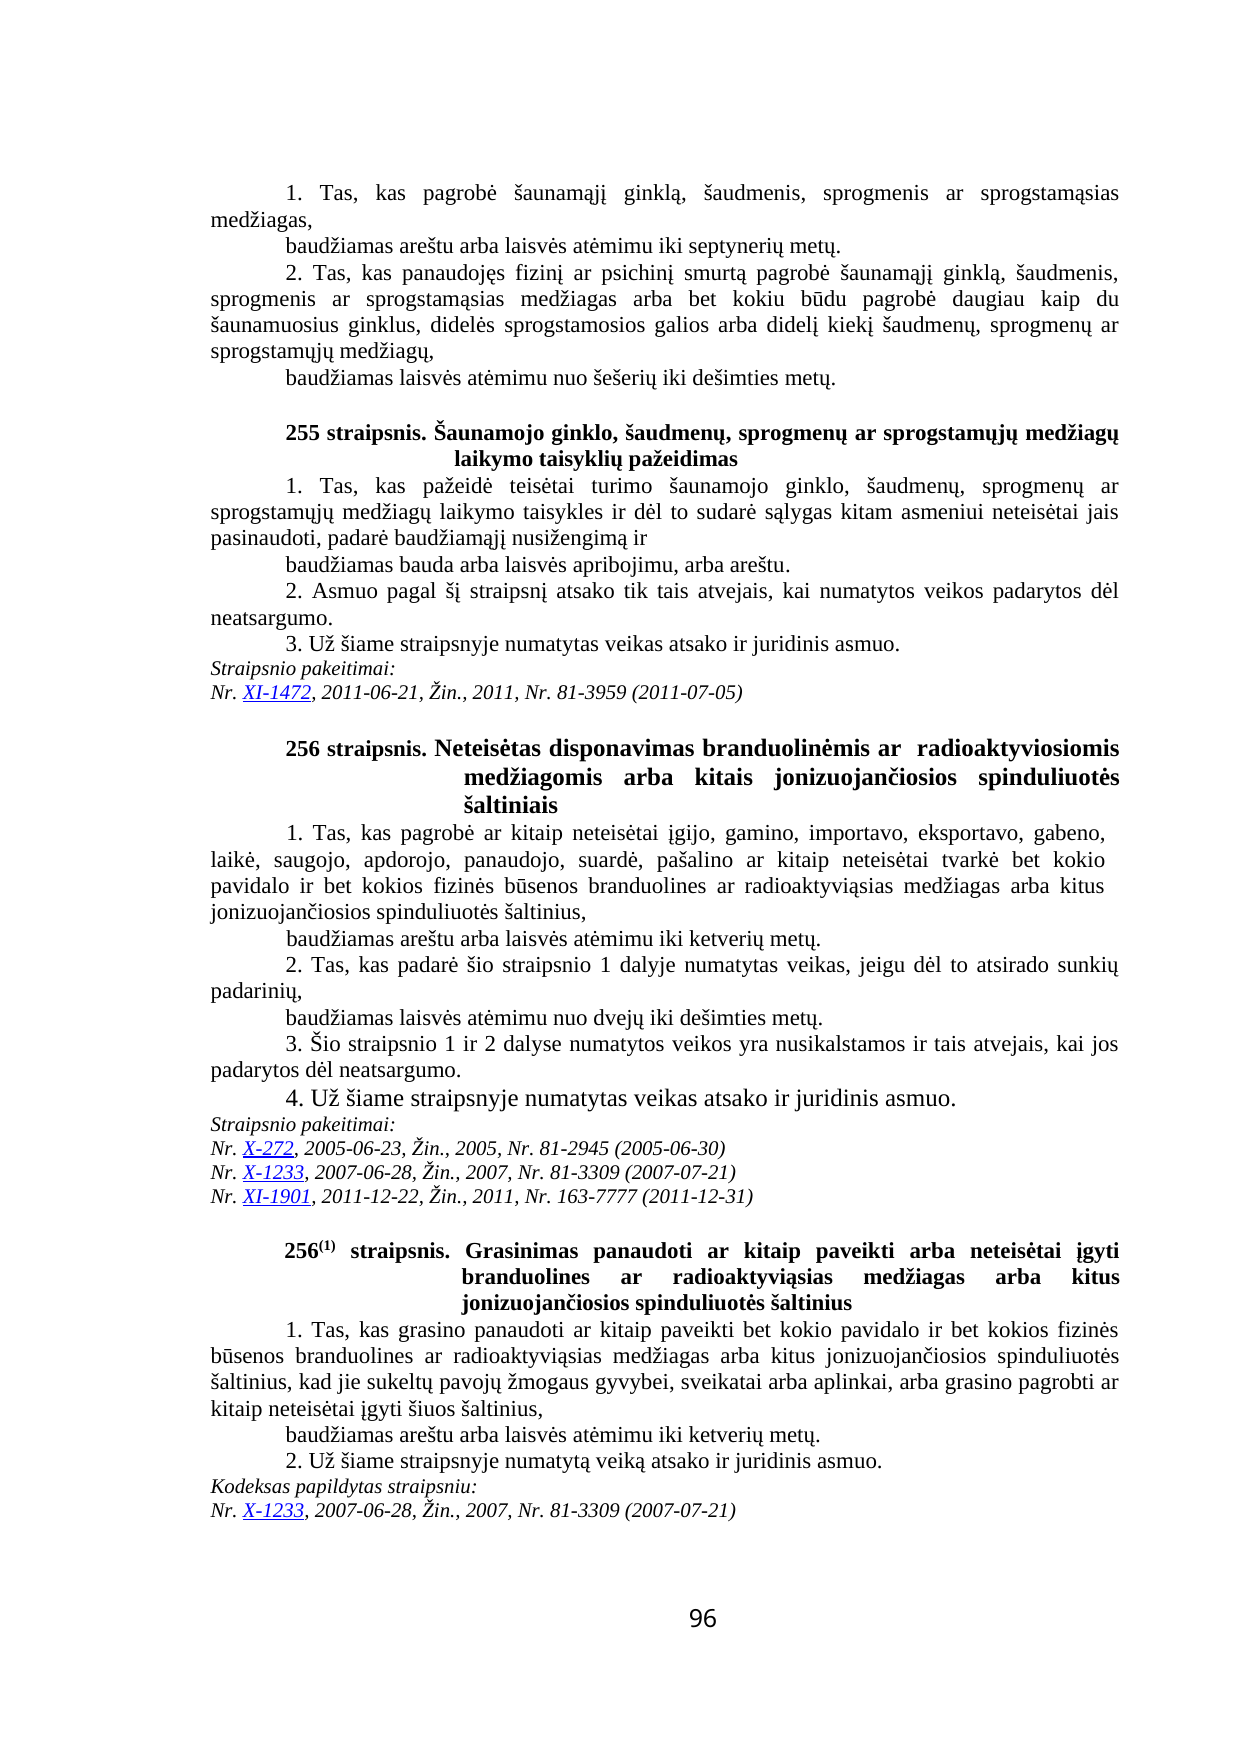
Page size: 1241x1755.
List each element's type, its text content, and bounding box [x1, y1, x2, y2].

text Straipsnio pakeitimai: [210, 656, 1120, 680]
text Nr. XI-1901, 2011-12-22, Žin., 2011, Nr. 163-7777 (2011-12-31) [210, 1184, 1120, 1208]
text Nr. X-272, 2005-06-23, Žin., 2005, Nr. 81-2945 (2005-06-30) [210, 1136, 1120, 1160]
text 3. Šio straipsnio 1 ir 2 dalyse numatytos veikos yra nusikalstamos ir tais atvejais, kai jos padarytos dėl neatsargumo. [210, 1030, 1120, 1083]
text baudžiamas laisvės atėmimu nuo dvejų iki dešimties metų. [210, 1004, 1120, 1030]
text 2. Asmuo pagal šį straipsnį atsako tik tais atvejais, kai numatytos veikos padarytos dėl neatsargumo. [210, 577, 1120, 630]
text 256(1) straipsnis. Grasinimas panaudoti ar kitaip paveikti arba neteisėtai įgyti branduolines ar radioaktyviąsias medžiagas arba kitus jonizuojančiosios spinduliuotės šaltinius [284, 1237, 1120, 1316]
text baudžiamas bauda arba laisvės apribojimu, arba areštu. [210, 551, 1120, 577]
text 4. Už šiame straipsnyje numatytas veikas atsako ir juridinis asmuo. [210, 1083, 1120, 1112]
text baudžiamas laisvės atėmimu nuo šešerių iki dešimties metų. [210, 364, 1120, 390]
text 1. Tas, kas pažeidė teisėtai turimo šaunamojo ginklo, šaudmenų, sprogmenų ar sprogstamųjų medžiagų laikymo taisykles ir dėl to sudarė sąlygas kitam asmeniui neteisėtai jais pasinaudoti, padarė baudžiamąjį nusižengimą ir [210, 472, 1120, 551]
text baudžiamas areštu arba laisvės atėmimu iki ketverių metų. [210, 925, 1106, 951]
text 2. Tas, kas panaudojęs fizinį ar psichinį smurtą pagrobė šaunamąjį ginklą, šaudmenis, sprogmenis ar sprogstamąsias medžiagas arba bet kokiu būdu pagrobė daugiau kaip du šaunamuosius ginklus, didelės sprogstamosios galios arba didelį kiekį šaudmenų, sprogmenų ar sprogstamųjų medžiagų, [210, 258, 1120, 364]
text Nr. X-1233, 2007-06-28, Žin., 2007, Nr. 81-3309 (2007-07-21) [210, 1160, 1120, 1184]
text baudžiamas areštu arba laisvės atėmimu iki septynerių metų. [210, 232, 1120, 258]
text 2. Tas, kas padarė šio straipsnio 1 dalyje numatytas veikas, jeigu dėl to atsirado sunkių padarinių, [210, 951, 1120, 1004]
text 2. Už šiame straipsnyje numatytą veiką atsako ir juridinis asmuo. [210, 1447, 1120, 1474]
text Nr. XI-1472, 2011-06-21, Žin., 2011, Nr. 81-3959 (2011-07-05) [210, 680, 1120, 704]
text baudžiamas areštu arba laisvės atėmimu iki ketverių metų. [210, 1421, 1120, 1447]
text 1. Tas, kas pagrobė ar kitaip neteisėtai įgijo, gamino, importavo, eksportavo, gabeno, laikė, saugojo, apdorojo, panaudojo, suardė, pašalino ar kitaip neteisėtai tvarkė bet kokio pavidalo ir bet kokios fizinės būsenos branduolines ar radioaktyviąsias medžiagas arba kitus jonizuojančiosios spinduliuotės šaltinius, [210, 819, 1106, 925]
text Straipsnio pakeitimai: [210, 1112, 1120, 1136]
text Kodeksas papildytas straipsniu: [210, 1474, 1120, 1498]
text 3. Už šiame straipsnyje numatytas veikas atsako ir juridinis asmuo. [210, 630, 1120, 656]
text Nr. X-1233, 2007-06-28, Žin., 2007, Nr. 81-3309 (2007-07-21) [210, 1498, 1120, 1522]
text 256 straipsnis. Neteisėtas disponavimas branduolinėmis ar radioaktyviosiomis medžiagomis arba kitais jonizuojančiosios spinduliuotės šaltiniais [285, 733, 1120, 819]
text 1. Tas, kas grasino panaudoti ar kitaip paveikti bet kokio pavidalo ir bet kokios fizinės būsenos branduolines ar radioaktyviąsias medžiagas arba kitus jonizuojančiosios spinduliuotės šaltinius, kad jie sukeltų pavojų žmogaus gyvybei, sveikatai arba aplinkai, arba grasino pagrobti ar kitaip neteisėtai įgyti šiuos šaltinius, [210, 1316, 1120, 1421]
text 255 straipsnis. Šaunamojo ginklo, šaudmenų, sprogmenų ar sprogstamųjų medžiagų laikymo taisyklių pažeidimas [285, 419, 1120, 472]
text 1. Tas, kas pagrobė šaunamąjį ginklą, šaudmenis, sprogmenis ar sprogstamąsias medžiagas, [210, 179, 1120, 232]
